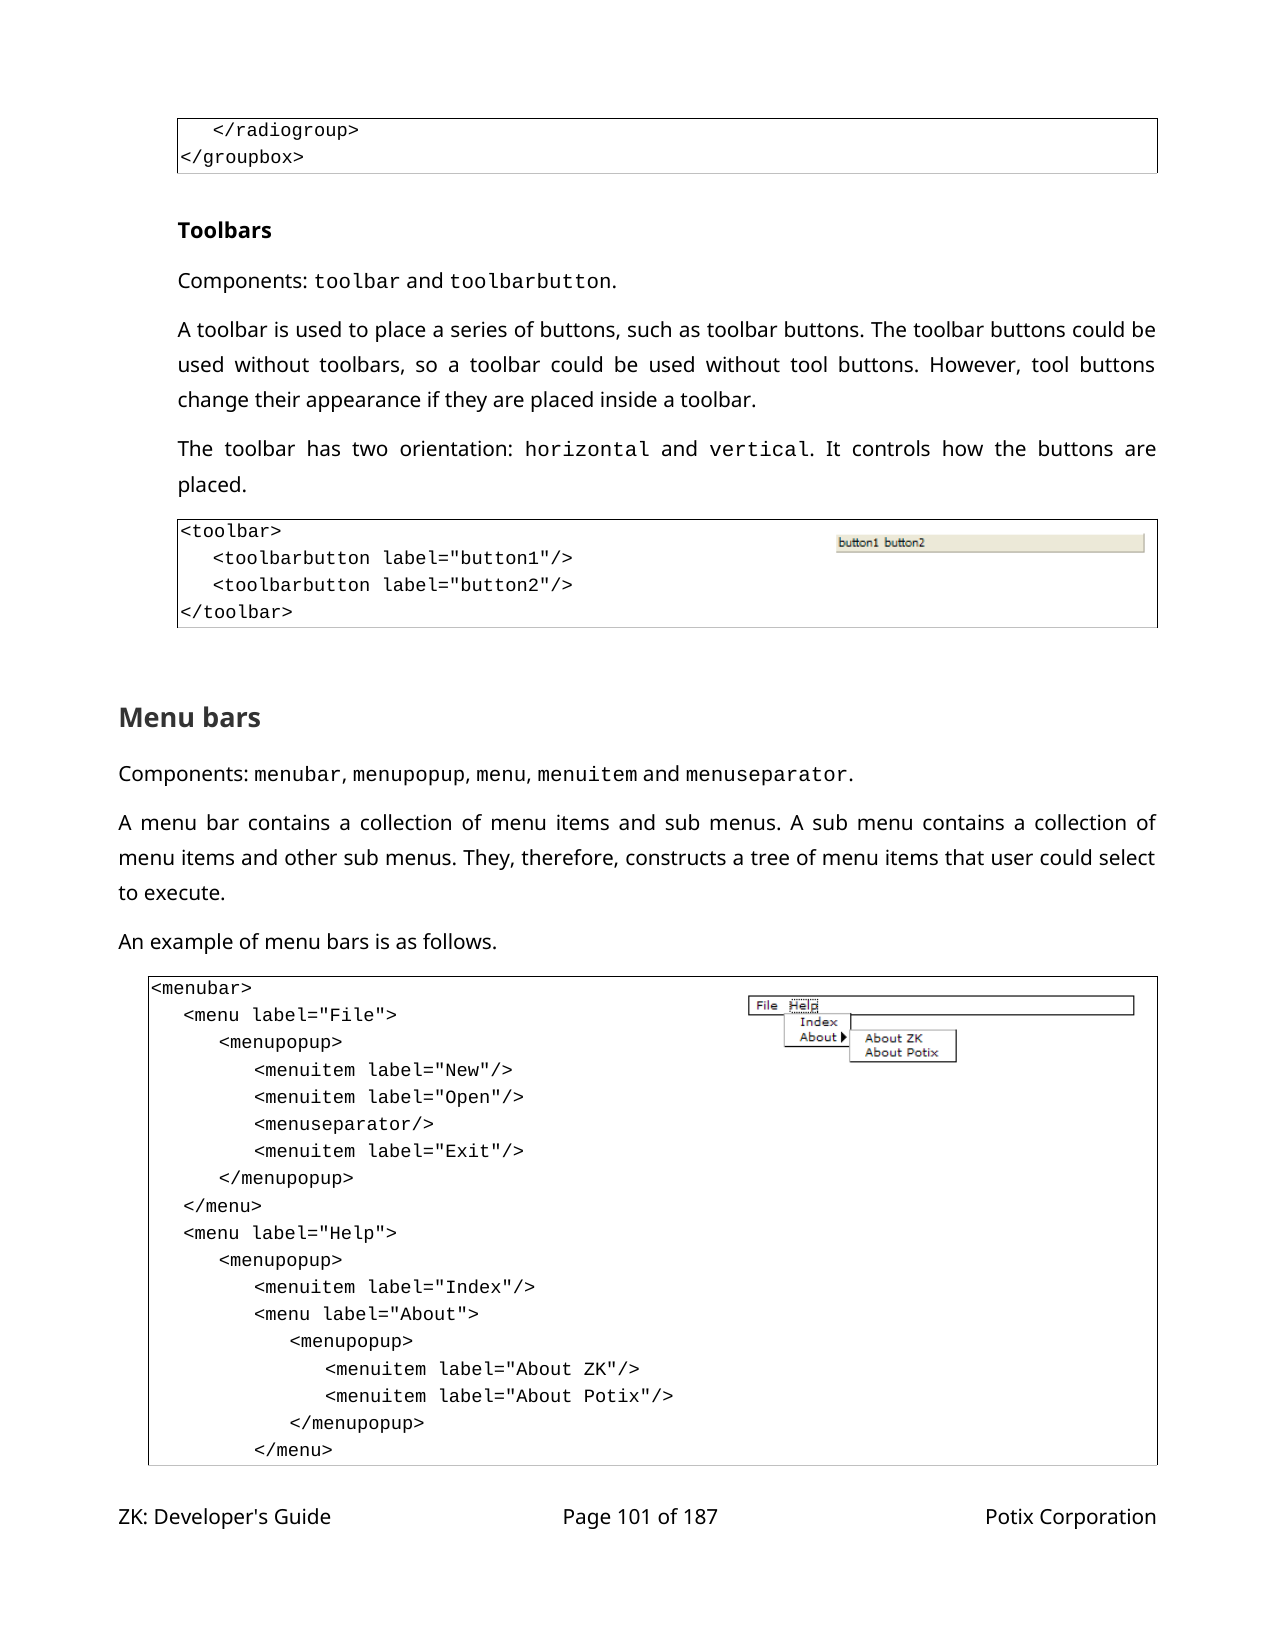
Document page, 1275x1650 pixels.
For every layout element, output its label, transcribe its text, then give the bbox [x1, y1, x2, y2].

picture [746, 993, 1139, 1066]
text </toolbar> [178, 600, 1157, 627]
text <menuitem label="Open"/> [149, 1085, 1157, 1109]
text </radiogroup> [178, 119, 1157, 142]
text <menuitem label="Index"/> [149, 1275, 1157, 1299]
text An example of menu bars is as follows. [118, 927, 1157, 955]
text </menupopup> [149, 1166, 1157, 1191]
text </menupopup> [149, 1411, 1157, 1435]
text Components: menubar, menupopup, menu, menuitem and menuseparator. [118, 759, 1157, 787]
subtitle Toolbars [177, 215, 1157, 245]
text <menuitem label="About Potix"/> [149, 1384, 1157, 1408]
text The toolbar has two orientation: horizontal and vertical. It controls how the buttons are placed. [177, 434, 1157, 498]
text A menu bar contains a collection of menu items and sub menus. A sub menu contains a collection of menu items and other sub menus. They, therefore, constructs a tree of menu items that user could select to execute. [118, 808, 1157, 906]
text [1139, 1003, 1157, 1027]
text <menupopup> [149, 1329, 1157, 1354]
text </groupbox> [178, 145, 1157, 173]
text <toolbarbutton label="button2"/> [178, 573, 1157, 597]
picture [834, 530, 1147, 554]
text <toolbarbutton label="button1"/> [178, 546, 1157, 570]
text [1139, 1030, 1157, 1054]
subtitle Menu bars [118, 698, 1157, 735]
text <menuitem label="About ZK"/> [149, 1357, 1157, 1381]
text <menupopup> [149, 1248, 1157, 1272]
text <menuseparator/> [149, 1112, 1157, 1136]
text <menuitem label="New"/> [149, 1057, 1157, 1082]
text <toolbar> [178, 520, 1157, 543]
text A toolbar is used to place a series of buttons, such as toolbar buttons. The toolbar buttons could be used without toolbars, so a toolbar could be used without tool buttons. However, tool buttons change their appearance if they are placed inside a toolbar. [177, 315, 1157, 413]
text <menu label="About"> [149, 1302, 1157, 1326]
text Components: toolbar and toolbarbutton. [177, 266, 1157, 294]
text <menu label="Help"> [149, 1221, 1157, 1245]
text <menubar> [149, 977, 1157, 1000]
text <menupopup> [149, 1030, 746, 1054]
text <menuitem label="Exit"/> [149, 1139, 1157, 1163]
text <menu label="File"> [149, 1003, 746, 1027]
text </menu> [149, 1438, 1157, 1465]
text </menu> [149, 1193, 1157, 1218]
